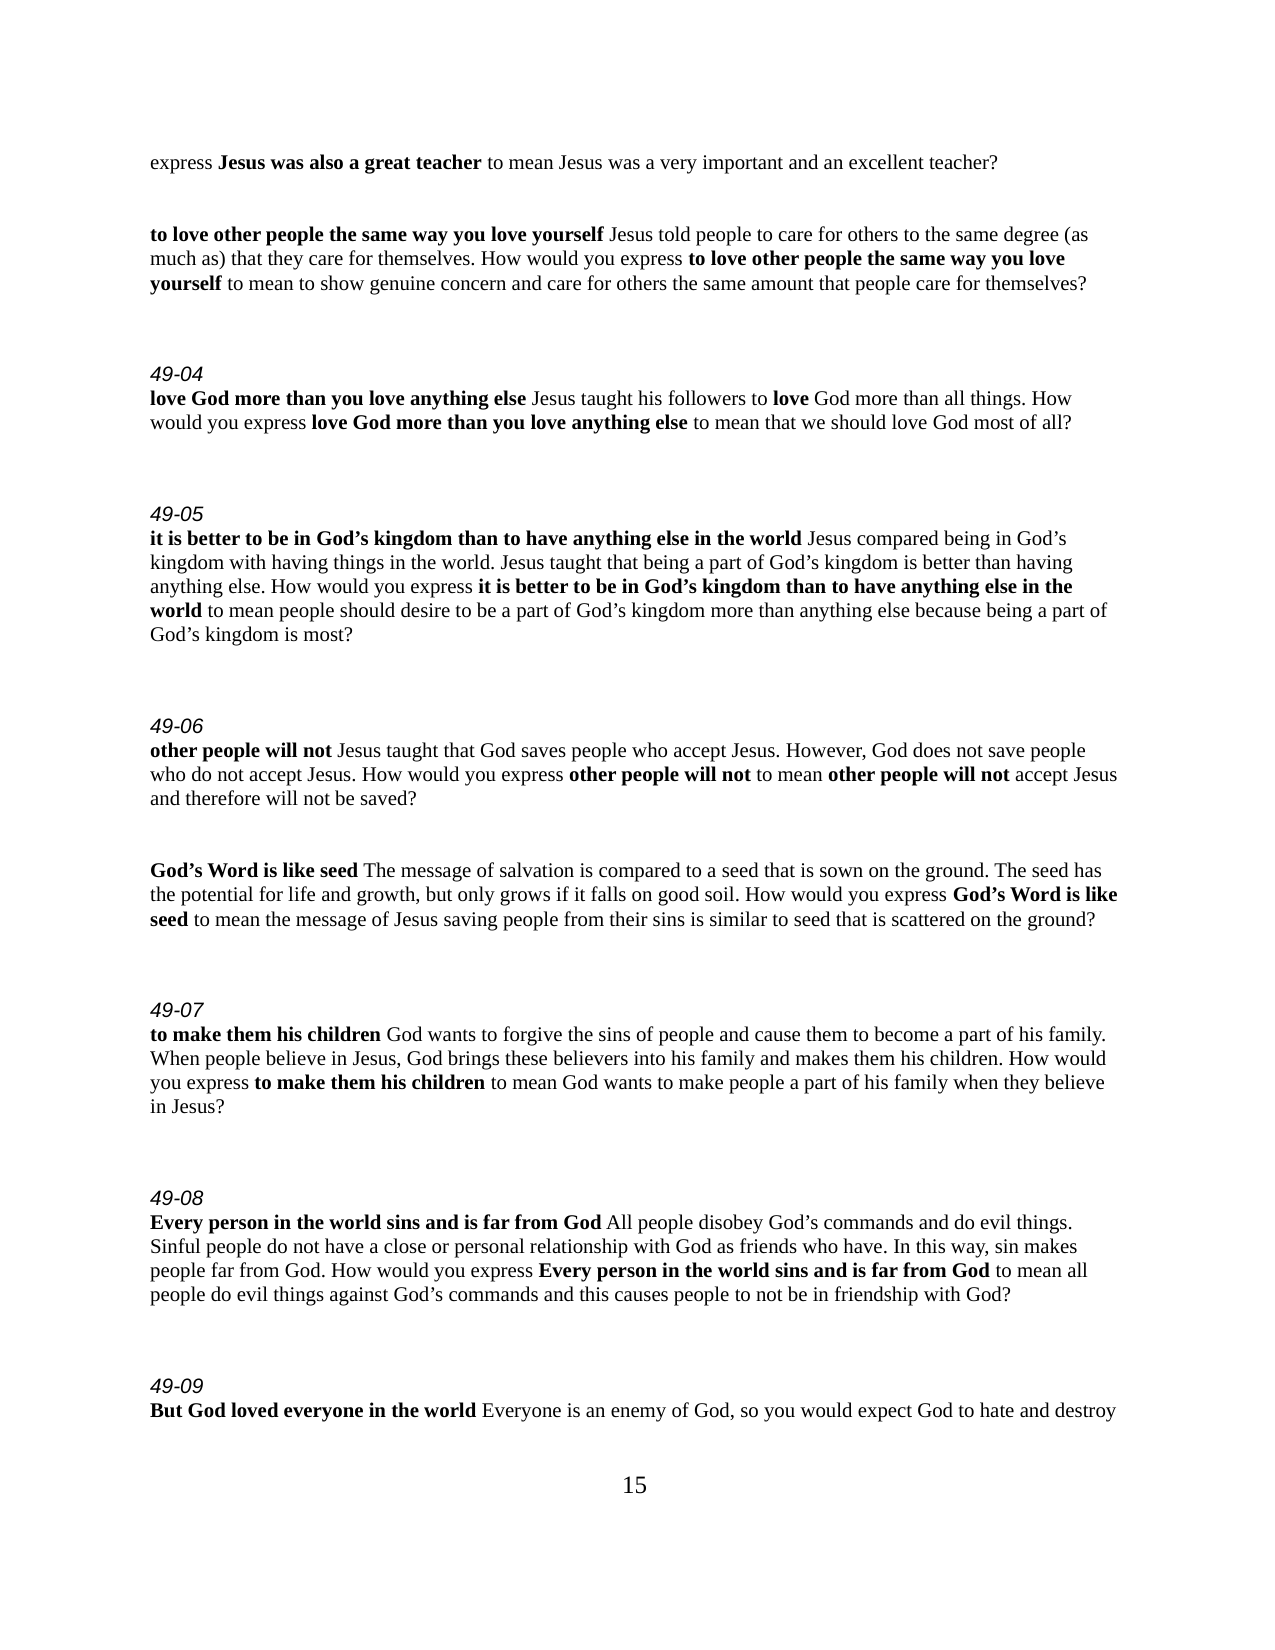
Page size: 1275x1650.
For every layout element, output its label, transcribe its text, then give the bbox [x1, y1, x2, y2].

text love God more than you love anything else Jesus taught his followers to love God more than all things. How would you express love God more than you love anything else to mean that we should love God most of all? [150, 386, 1125, 434]
subtitle 49-09 [150, 1374, 1125, 1398]
text to make them his children God wants to forgive the sins of people and cause them to become a part of his family. When people believe in Jesus, God brings these believers into his family and makes them his children. How would you express to make them his children to mean God wants to make people a part of his family when they believe in Jesus? [150, 1022, 1125, 1118]
text Every person in the world sins and is far from God All people disobey God’s commands and do evil things. Sinful people do not have a close or personal relationship with God as friends who have. In this way, sin makes people far from God. How would you express Every person in the world sins and is far from God to mean all people do evil things against God’s commands and this causes people to not be in friendship with God? [150, 1210, 1125, 1306]
subtitle 49-08 [150, 1186, 1125, 1210]
text express Jesus was also a great teacher to mean Jesus was a very important and an excellent teacher? [150, 150, 1125, 174]
text to love other people the same way you love yourself Jesus told people to care for others to the same degree (as much as) that they care for themselves. How would you express to love other people the same way you love yourself to mean to show genuine concern and care for others the same amount that people care for themselves? [150, 222, 1125, 294]
text it is better to be in God’s kingdom than to have anything else in the world Jesus compared being in God’s kingdom with having things in the world. Jesus taught that being a part of God’s kingdom is better than having anything else. How would you express it is better to be in God’s kingdom than to have anything else in the world to mean people should desire to be a part of God’s kingdom more than anything else because being a part of God’s kingdom is most? [150, 526, 1125, 646]
text God’s Word is like seed The message of salvation is compared to a seed that is sown on the ground. The seed has the potential for life and growth, but only grows if it falls on good soil. How would you express God’s Word is like seed to mean the message of Jesus saving people from their sins is similar to seed that is scattered on the ground? [150, 858, 1125, 931]
text But God loved everyone in the world Everyone is an enemy of God, so you would expect God to hate and destroy [150, 1398, 1125, 1422]
text other people will not Jesus taught that God saves people who accept Jesus. However, God does not save people who do not accept Jesus. How would you express other people will not to mean other people will not accept Jesus and therefore will not be saved? [150, 738, 1125, 810]
subtitle 49-05 [150, 502, 1125, 526]
subtitle 49-04 [150, 362, 1125, 386]
subtitle 49-06 [150, 714, 1125, 738]
subtitle 49-07 [150, 998, 1125, 1022]
